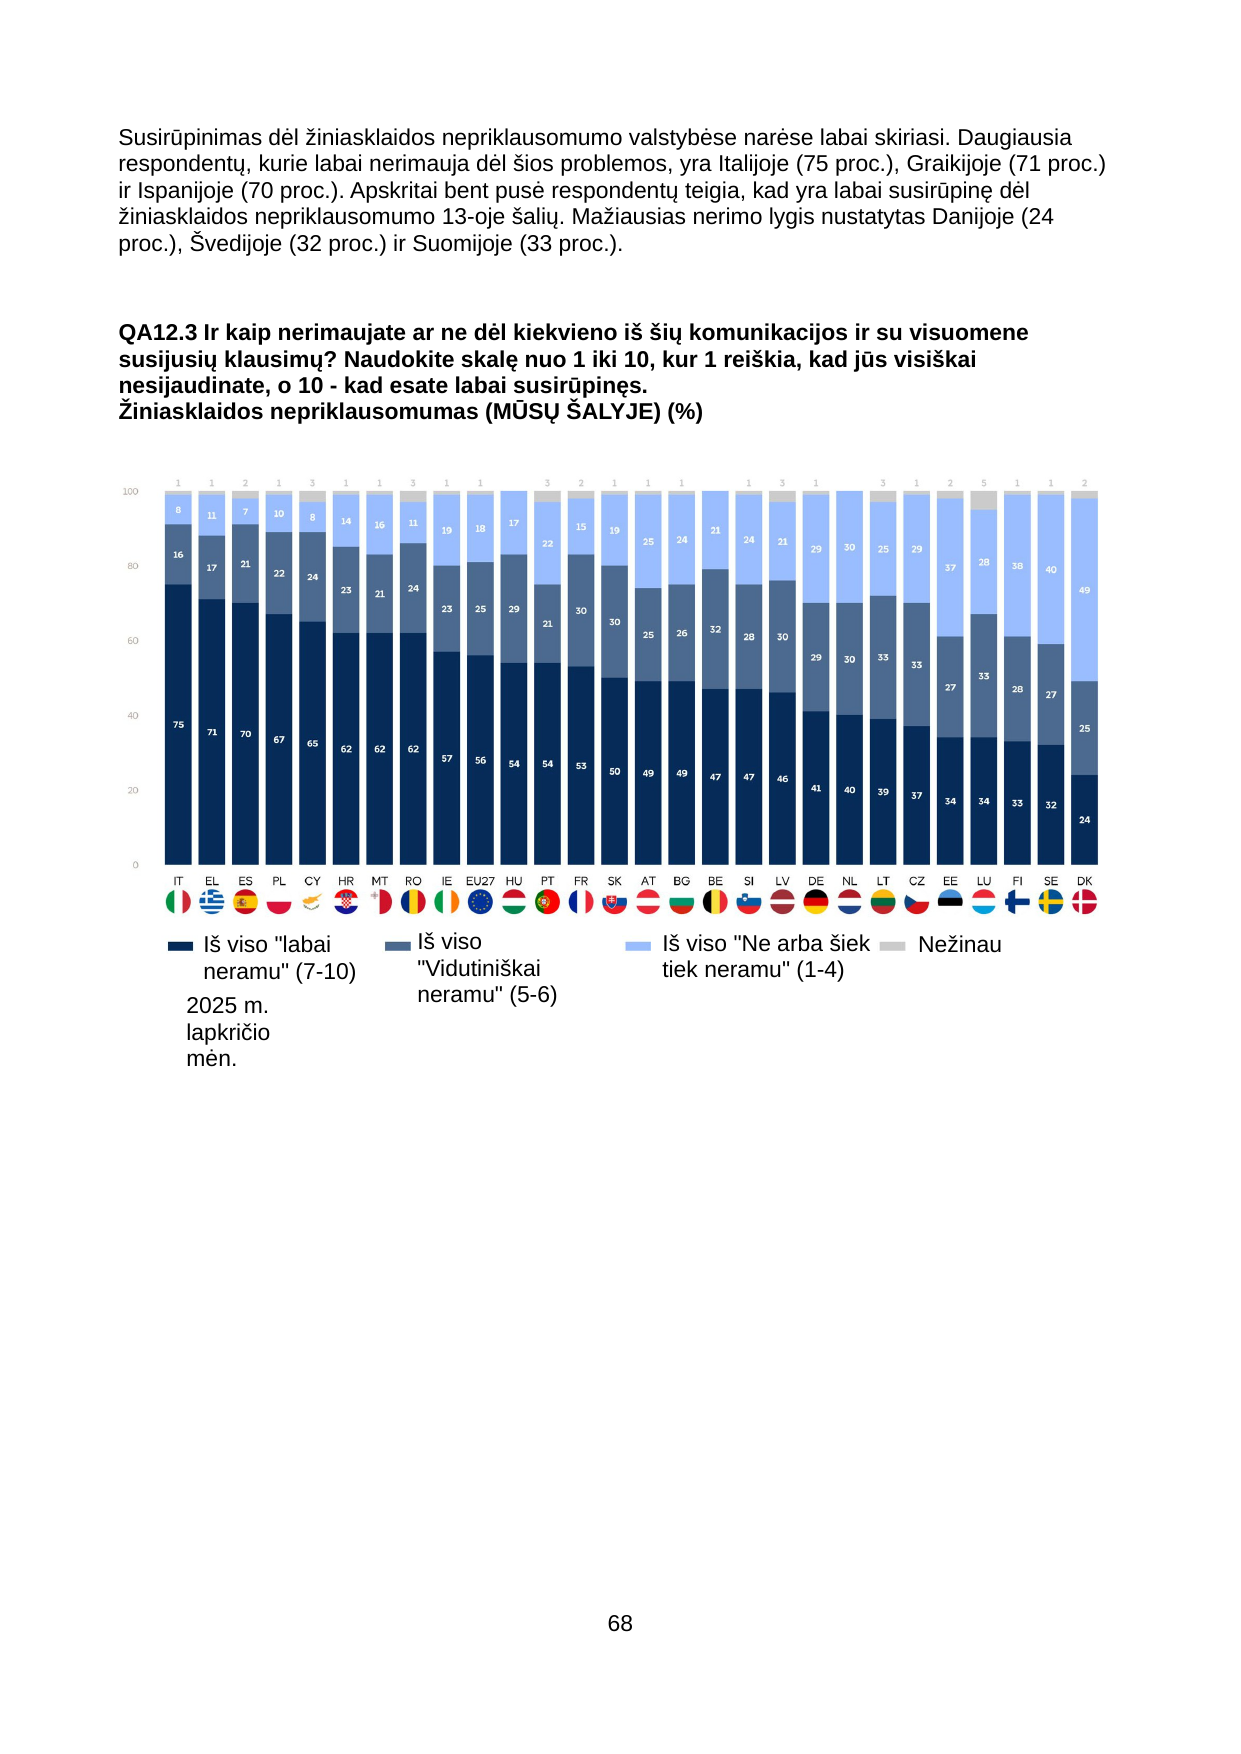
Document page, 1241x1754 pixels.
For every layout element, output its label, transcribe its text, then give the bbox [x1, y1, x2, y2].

text Susirūpinimas dėl žiniasklaidos nepriklausomumo valstybėse narėse labai skiriasi. Daugiausia respondentų, kurie labai nerimauja dėl šios problemos, yra Italijoje (75 proc.), Graikijoje (71 proc.) ir Ispanijoje (70 proc.). Apskritai bent pusė respondentų teigia, kad yra labai susirūpinę dėl žiniasklaidos nepriklausomumo 13-oje šalių. Mažiausias nerimo lygis nustatytas Danijoje (24 proc.), Švedijoje (32 proc.) ir Suomijoje (33 proc.). [118, 124, 1122, 256]
picture [160, 933, 910, 954]
picture [115, 472, 1099, 918]
